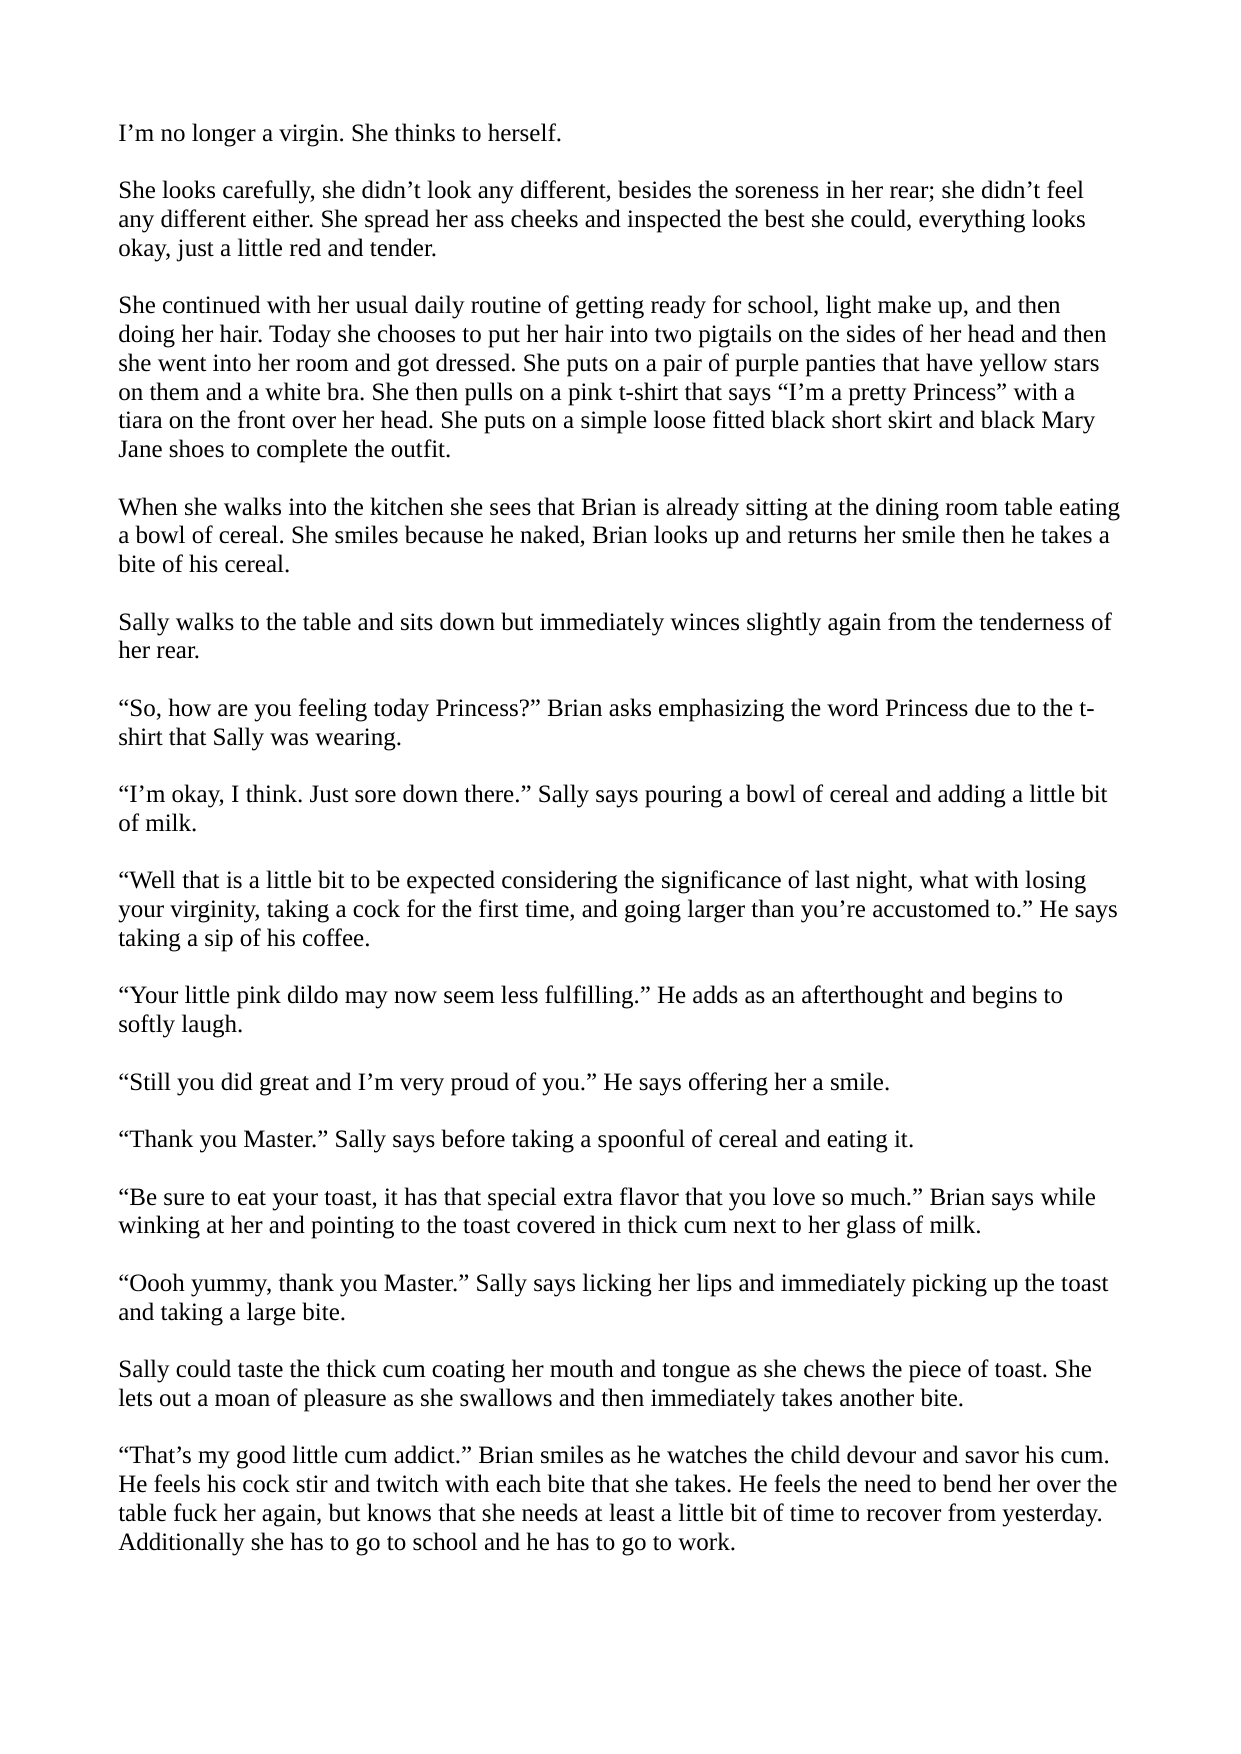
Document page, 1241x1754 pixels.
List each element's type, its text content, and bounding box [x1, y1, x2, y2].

text “Thank you Master.” Sally says before taking a spoonful of cereal and eating it. [118, 1124, 1122, 1153]
text I’m no longer a virgin. She thinks to herself. [118, 118, 1122, 147]
text She looks carefully, she didn’t look any different, besides the soreness in her rear; she didn’t feel any different either. She spread her ass cheeks and inspected the best she could, everything looks okay, just a little red and tender. [118, 176, 1122, 262]
text “I’m okay, I think. Just sore down there.” Sally says pouring a bowl of cereal and adding a little bit of milk. [118, 779, 1122, 837]
text “Your little pink dildo may now seem less fulfilling.” He adds as an afterthought and begins to softly laugh. [118, 981, 1122, 1038]
text “Be sure to eat your toast, it has that special extra flavor that you love so much.” Brian says while winking at her and pointing to the toast covered in thick cum next to her glass of milk. [118, 1182, 1122, 1239]
text “Still you did great and I’m very proud of you.” He says offering her a smile. [118, 1067, 1122, 1096]
text “Oooh yummy, thank you Master.” Sally says licking her lips and immediately picking up the toast and taking a large bite. [118, 1268, 1122, 1326]
text Sally walks to the table and sits down but immediately winces slightly again from the tenderness of her rear. [118, 607, 1122, 664]
text She continued with her usual daily routine of getting ready for school, light make up, and then doing her hair. Today she chooses to put her hair into two pigtails on the sides of her head and then she went into her room and got dressed. She puts on a pair of purple panties that have yellow stars on them and a white bra. She then pulls on a pink t-shirt that says “I’m a pretty Princess” with a tiara on the front over her head. She puts on a simple loose fitted black short skirt and black Mary Jane shoes to complete the outfit. [118, 291, 1122, 463]
text When she walks into the kitchen she sees that Brian is already sitting at the dining room table eating a bowl of cereal. She smiles because he naked, Brian looks up and returns her smile then he takes a bite of his cereal. [118, 492, 1122, 578]
text Sally could taste the thick cum coating her mouth and tongue as she chews the piece of toast. She lets out a moan of pleasure as she swallows and then immediately takes another bite. [118, 1354, 1122, 1412]
text “Well that is a little bit to be expected considering the significance of last night, what with losing your virginity, taking a cock for the first time, and going larger than you’re accustomed to.” He says taking a sip of his coffee. [118, 866, 1122, 952]
text “So, how are you feeling today Princess?” Brian asks emphasizing the word Princess due to the t-shirt that Sally was wearing. [118, 693, 1122, 751]
text “That’s my good little cum addict.” Brian smiles as he watches the child devour and savor his cum. He feels his cock stir and twitch with each bite that she takes. He feels the need to bend her over the table fuck her again, but knows that she needs at least a little bit of time to recover from yesterday. Additionally she has to go to school and he has to go to work. [118, 1441, 1122, 1556]
